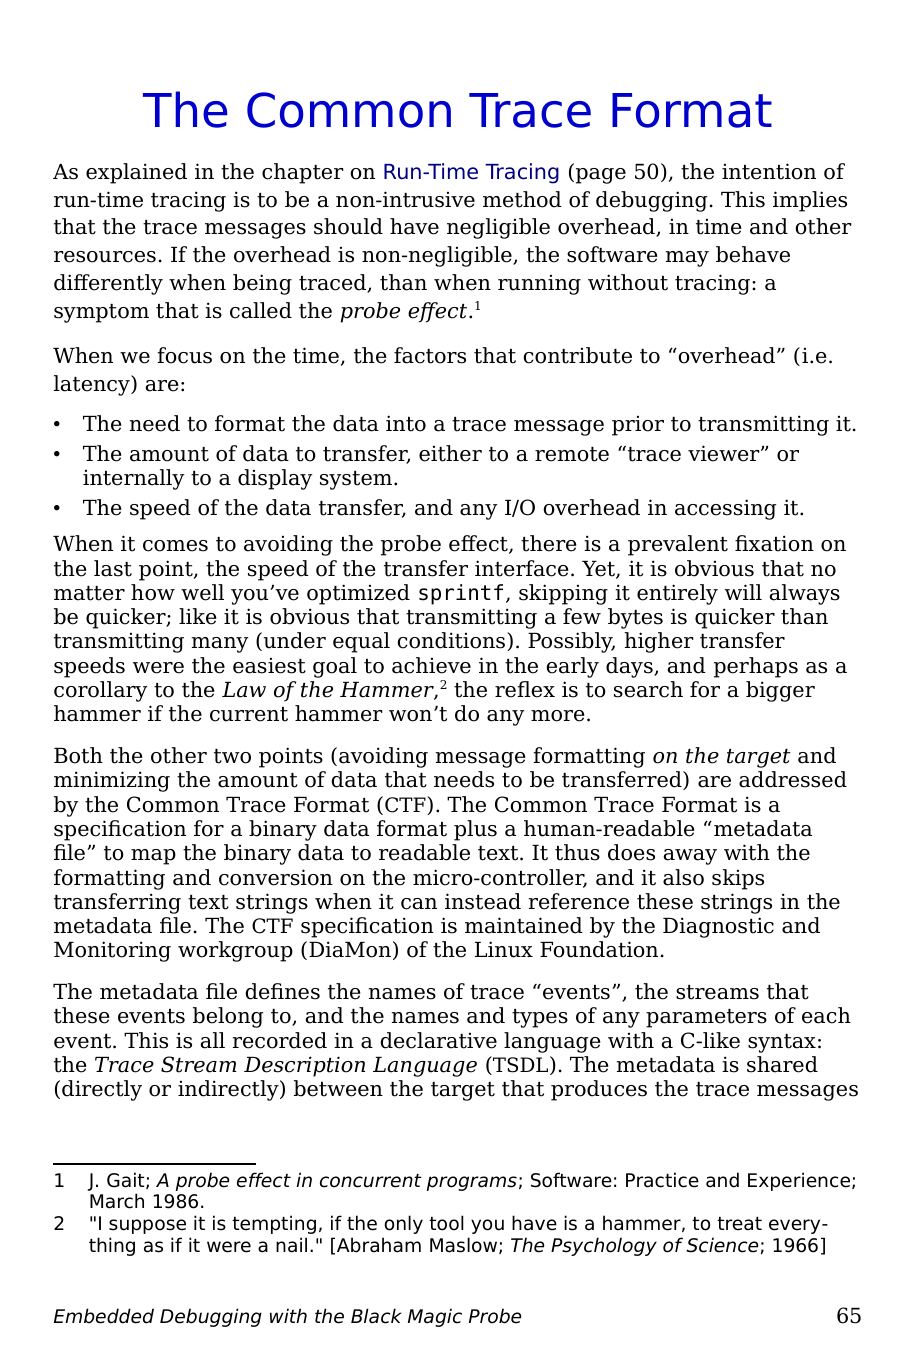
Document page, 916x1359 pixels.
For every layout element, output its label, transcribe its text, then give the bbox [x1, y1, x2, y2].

text When it comes to avoiding the probe effect, there is a prevalent fixation on the last point, the speed of the transfer interface. Yet, it is obvious that no matter how well you’ve optimized sprintf, skipping it entirely will always be quicker; like it is obvious that transmitting a few bytes is quicker than transmitting many (under equal conditions). Possibly, higher transfer speeds were the easiest goal to achieve in the early days, and perhaps as a corollary to the Law of the Hammer, the reflex is to search for a bigger hammer if the current hammer won’t do any more. [53, 532, 862, 726]
text When we focus on the time, the factors that contribute to “overhead” (i.e. latency) are: [53, 344, 862, 396]
list The need to format the data into a trace message prior to transmitting it. [53, 412, 862, 436]
list The speed of the data transfer, and any I/O overhead in accessing it. [53, 496, 862, 521]
text "I suppose it is tempting, if the only tool you have is a hammer, to treat every­thing as if it were a nail." [Abraham Maslow; The Psychology of Science; 1966] [53, 1213, 862, 1257]
text J. Gait; A probe effect in concurrent programs; Software: Practice and Experience; March 1986. [53, 1170, 862, 1213]
list The amount of data to transfer, either to a remote “trace viewer” or internally to a display system. [53, 442, 862, 490]
subtitle The Common Trace Format [53, 84, 862, 138]
text As explained in the chapter on Run-Time Tracing (page 50), the intention of run-time tracing is to be a non-intrusive method of debugging. This implies that the trace messages should have negligible overhead, in time and other resources. If the overhead is non-negligible, the software may behave differently when being traced, than when running without tracing: a symptom that is called the probe effect. [53, 160, 862, 323]
text The metadata file defines the names of trace “events”, the streams that these events belong to, and the names and types of any parameters of each event. This is all recorded in a declarative language with a C-like syntax: the Trace Stream Description Language (TSDL). The metadata is shared (directly or indirectly) between the target that produces the trace messages [53, 980, 862, 1102]
text Both the other two points (avoiding message formatting on the target and minimizing the amount of data that needs to be transferred) are addressed by the Common Trace Format (CTF). The Common Trace Format is a specification for a binary data format plus a human-readable “metadata file” to map the binary data to readable text. It thus does away with the formatting and conversion on the micro-controller, and it also skips transferring text strings when it can instead reference these strings in the metadata file. The CTF specification is maintained by the Diagnostic and Monitoring workgroup (DiaMon) of the Linux Foundation. [53, 744, 862, 963]
